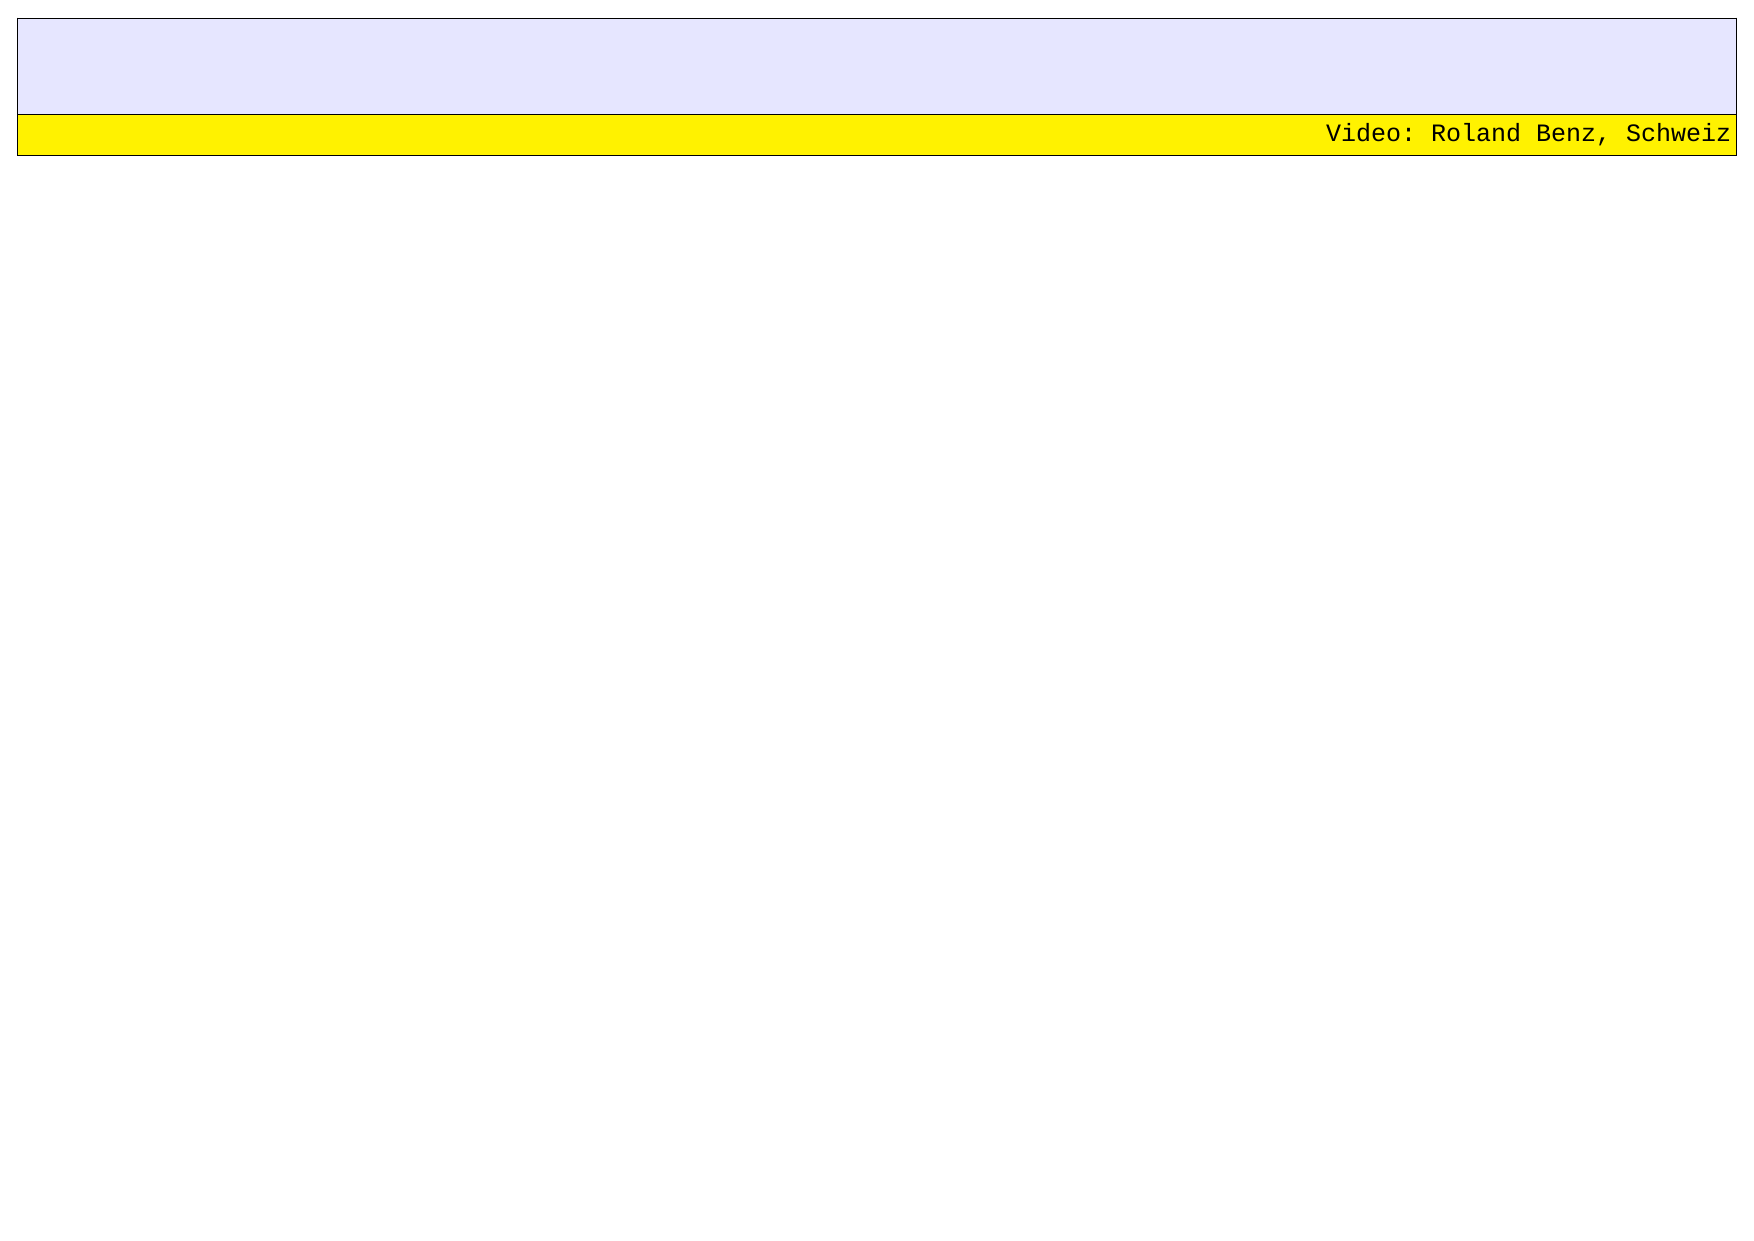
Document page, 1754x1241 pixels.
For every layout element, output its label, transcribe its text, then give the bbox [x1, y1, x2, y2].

table_cell [18, 19, 1736, 114]
table_cell Video: Roland Benz, Schweiz [18, 115, 1736, 155]
